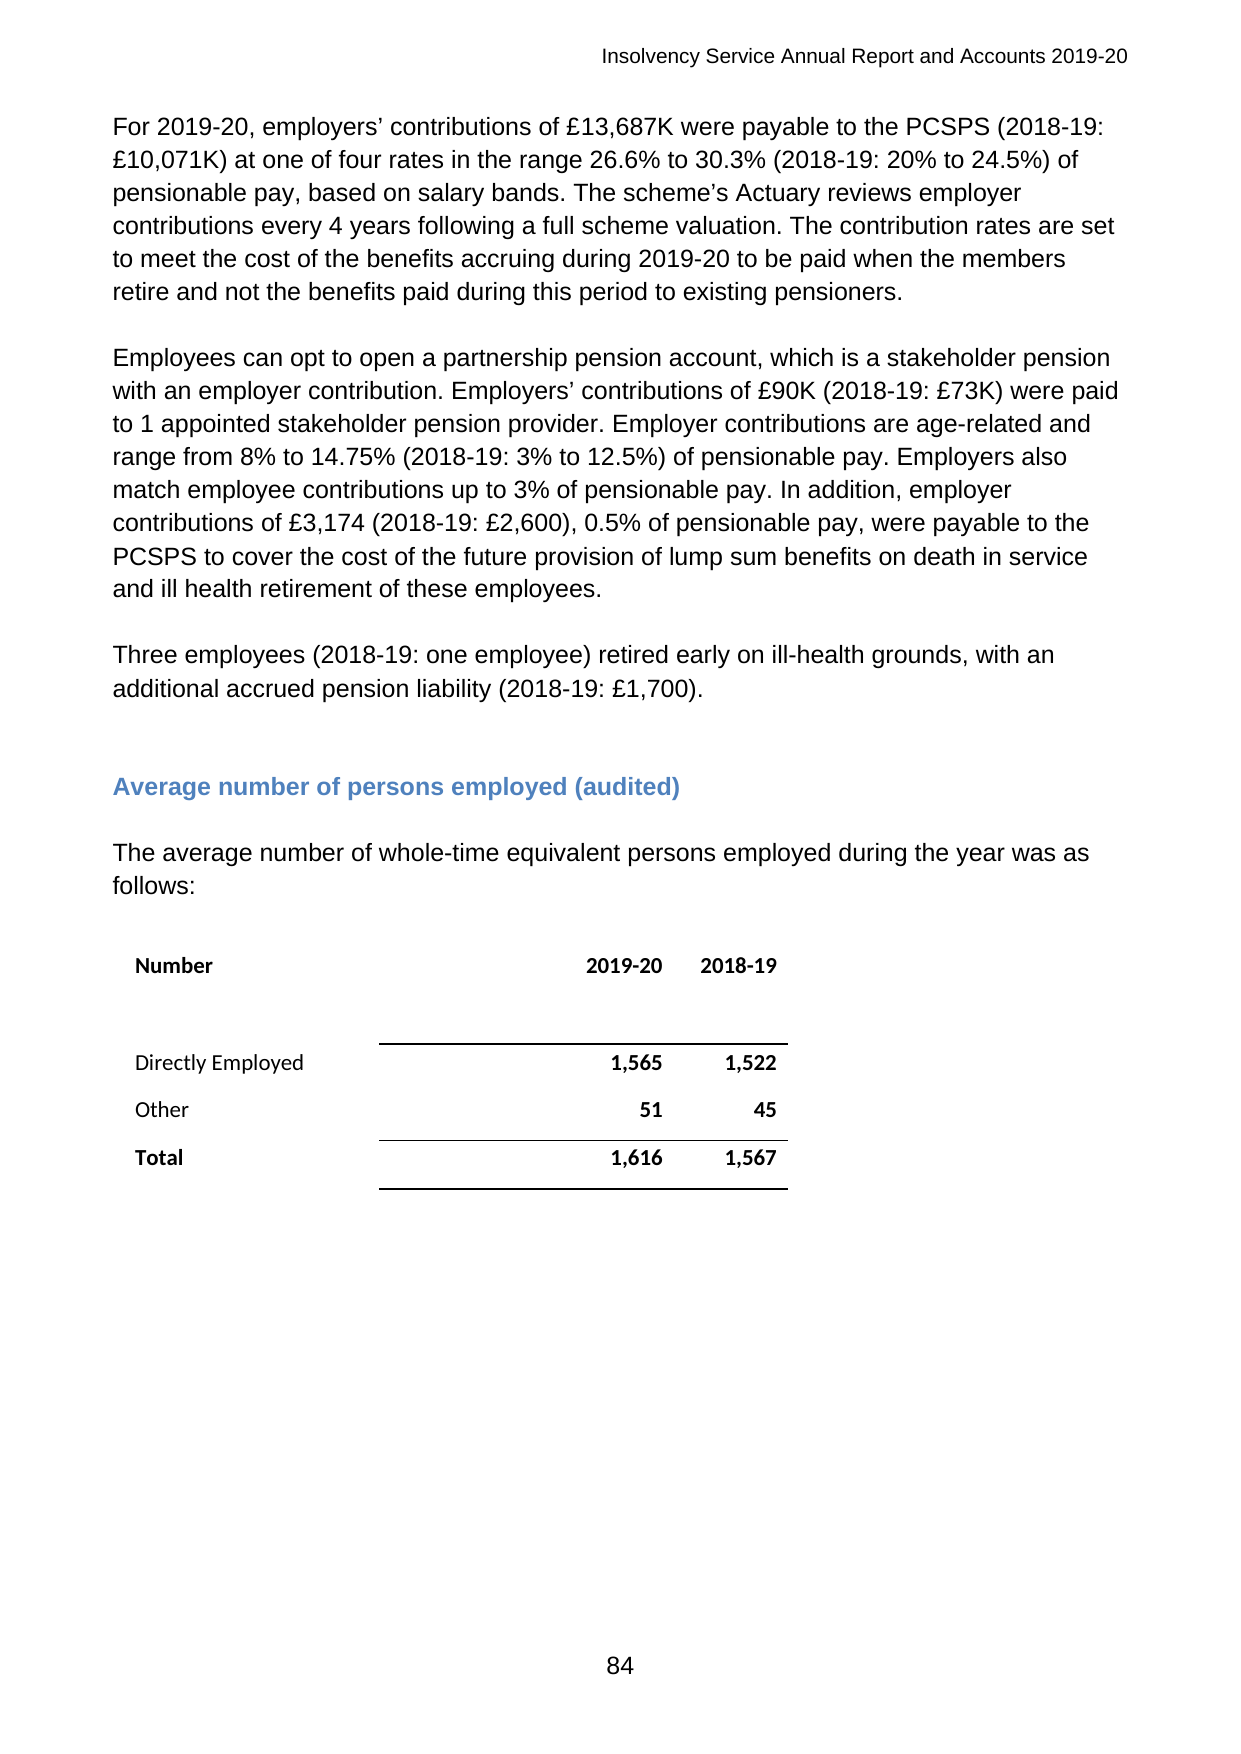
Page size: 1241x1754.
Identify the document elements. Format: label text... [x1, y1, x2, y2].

table_cell [379, 996, 674, 1043]
text For 2019-20, employers’ contributions of £13,687K were payable to the PCSPS (2018-19: £10,071K) at one of four rates in the range 26.6% to 30.3% (2018-19: 20% to 24.5%) of pensionable pay, based on salary bands. The scheme’s Actuary reviews employer contributions every 4 years following a full scheme valuation. The contribution rates are set to meet the cost of the benefits accruing during 2019-20 to be paid when the members retire and not the benefits paid during this period to existing pensioners. [112, 112, 1128, 306]
table_header 2019-20 [333, 949, 674, 996]
table_cell [356, 1043, 379, 1092]
table_cell 1,616 [379, 1141, 674, 1188]
table_header 2018-19 [674, 949, 788, 996]
text Three employees (2018-19: one employee) retired early on ill-health grounds, with an additional accrued pension liability (2018-19: £1,700). [112, 641, 1128, 702]
table_cell [124, 996, 231, 1043]
table_cell 1,567 [674, 1141, 788, 1188]
table_cell [333, 996, 356, 1043]
table_cell Directly Employed [124, 1043, 333, 1092]
table_cell 1,522 [674, 1045, 788, 1092]
table_cell [231, 996, 333, 1043]
table_cell [333, 1093, 356, 1140]
table_cell [333, 1043, 356, 1092]
table_cell [356, 1140, 379, 1188]
table_header Number [124, 949, 231, 996]
table_cell [356, 1093, 379, 1140]
table_cell [674, 996, 788, 1043]
table_cell [231, 1093, 333, 1140]
table_header [231, 949, 333, 996]
table_cell [333, 1140, 356, 1188]
table_cell [231, 1140, 333, 1188]
table_cell 51 [379, 1093, 674, 1140]
table_cell Total [124, 1140, 231, 1188]
table_cell 45 [674, 1093, 788, 1140]
table_cell [356, 996, 379, 1043]
text The average number of whole-time equivalent persons employed during the year was as follows: [112, 838, 1128, 900]
text Employees can opt to open a partnership pension account, which is a stakeholder pension with an employer contribution. Employers’ contributions of £90K (2018-19: £73K) were paid to 1 appointed stakeholder pension provider. Employer contributions are age-related and range from 8% to 14.75% (2018-19: 3% to 12.5%) of pensionable pay. Employers also match employee contributions up to 3% of pensionable pay. In addition, employer contributions of £3,174 (2018-19: £2,600), 0.5% of pensionable pay, were payable to the PCSPS to cover the cost of the future provision of lump sum benefits on death in service and ill health retirement of these employees. [112, 343, 1128, 603]
table_cell 1,565 [379, 1045, 674, 1092]
table_cell Other [124, 1093, 231, 1140]
subtitle Average number of persons employed (audited) [112, 772, 1128, 801]
